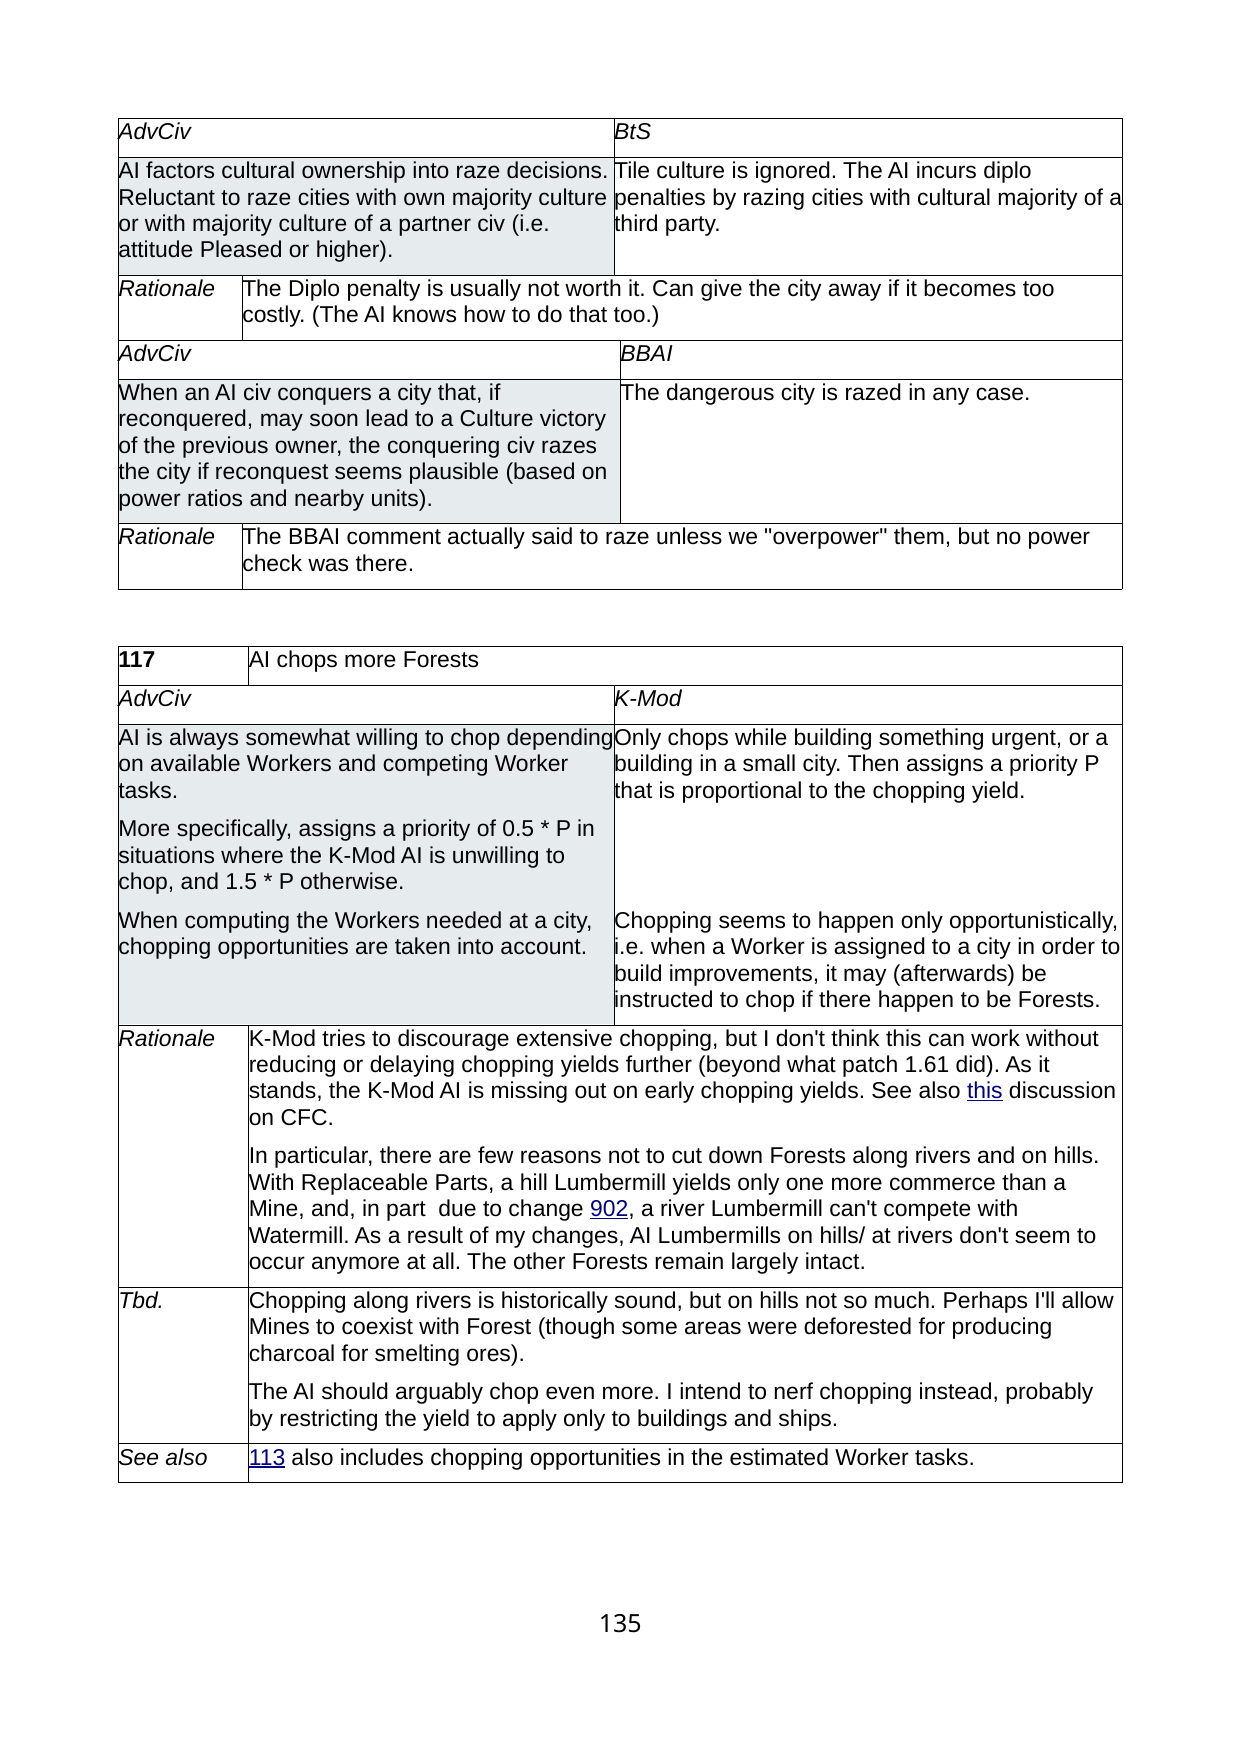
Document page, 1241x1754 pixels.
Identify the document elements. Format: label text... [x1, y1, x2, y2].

table_header 117 [119, 647, 248, 685]
table_cell Rationale [119, 524, 242, 588]
table_cell AdvCiv [119, 119, 614, 157]
table_cell Only chops while building something urgent, or a building in a small city. Then assigns a priority P that is proportional to the chopping yield. Chopping seems to happen only opportunistically, i.e. when a Worker is assigned to a city in order to build improvements, it may (afterwards) be instructed to chop if there happen to be Forests. [615, 725, 1122, 1024]
table_cell AI factors cultural ownership into raze decisions. Reluctant to raze cities with own majority culture or with majority culture of a partner civ (i.e. attitude Pleased or higher). [119, 158, 614, 275]
table_cell The Diplo penalty is usually not worth it. Can give the city away if it becomes too costly. (The AI knows how to do that too.) [243, 276, 1122, 340]
table_cell Rationale [119, 276, 242, 340]
table_cell AdvCiv [119, 686, 614, 724]
table_cell 113 also includes chopping opportunities in the estimated Worker tasks. [249, 1444, 1122, 1482]
table_cell Tbd. [119, 1288, 248, 1443]
table_cell BtS [615, 119, 1122, 157]
table_cell AdvCiv [119, 341, 620, 379]
table_header AI chops more Forests [249, 647, 1122, 685]
table_cell Tile culture is ignored. The AI incurs diplo penalties by razing cities with cultural majority of a third party. [615, 158, 1122, 275]
table_cell K-Mod [615, 686, 1122, 724]
table_cell See also [119, 1444, 248, 1482]
table_cell The dangerous city is razed in any case. [621, 380, 1122, 523]
table_cell BBAI [621, 341, 1122, 379]
table_cell Chopping along rivers is historically sound, but on hills not so much. Perhaps I'll allow Mines to coexist with Forest (though some areas were deforested for producing charcoal for smelting ores). The AI should arguably chop even more. I intend to nerf chopping instead, probably by restricting the yield to apply only to buildings and ships. [249, 1288, 1122, 1443]
table_cell When an AI civ conquers a city that, if reconquered, may soon lead to a Culture victory of the previous owner, the conquering civ razes the city if reconquest seems plausible (based on power ratios and nearby units). [119, 380, 620, 523]
table_cell Rationale [119, 1026, 248, 1287]
table_cell The BBAI comment actually said to raze unless we "overpower" them, but no power check was there. [243, 524, 1122, 588]
table_cell K-Mod tries to discourage extensive chopping, but I don't think this can work without reducing or delaying chopping yields further (beyond what patch 1.61 did). As it stands, the K-Mod AI is missing out on early chopping yields. See also this discussion on CFC. In particular, there are few reasons not to cut down Forests along rivers and on hills. With Replaceable Parts, a hill Lumbermill yields only one more commerce than a Mine, and, in part due to change 902, a river Lumbermill can't compete with Watermill. As a result of my changes, AI Lumbermills on hills/ at rivers don't seem to occur anymore at all. The other Forests remain largely intact. [249, 1026, 1122, 1287]
table_cell AI is always somewhat willing to chop depending on available Workers and competing Worker tasks. More specifically, assigns a priority of 0.5 * P in situations where the K-Mod AI is unwilling to chop, and 1.5 * P otherwise. When computing the Workers needed at a city, chopping opportunities are taken into account. [119, 725, 614, 1024]
